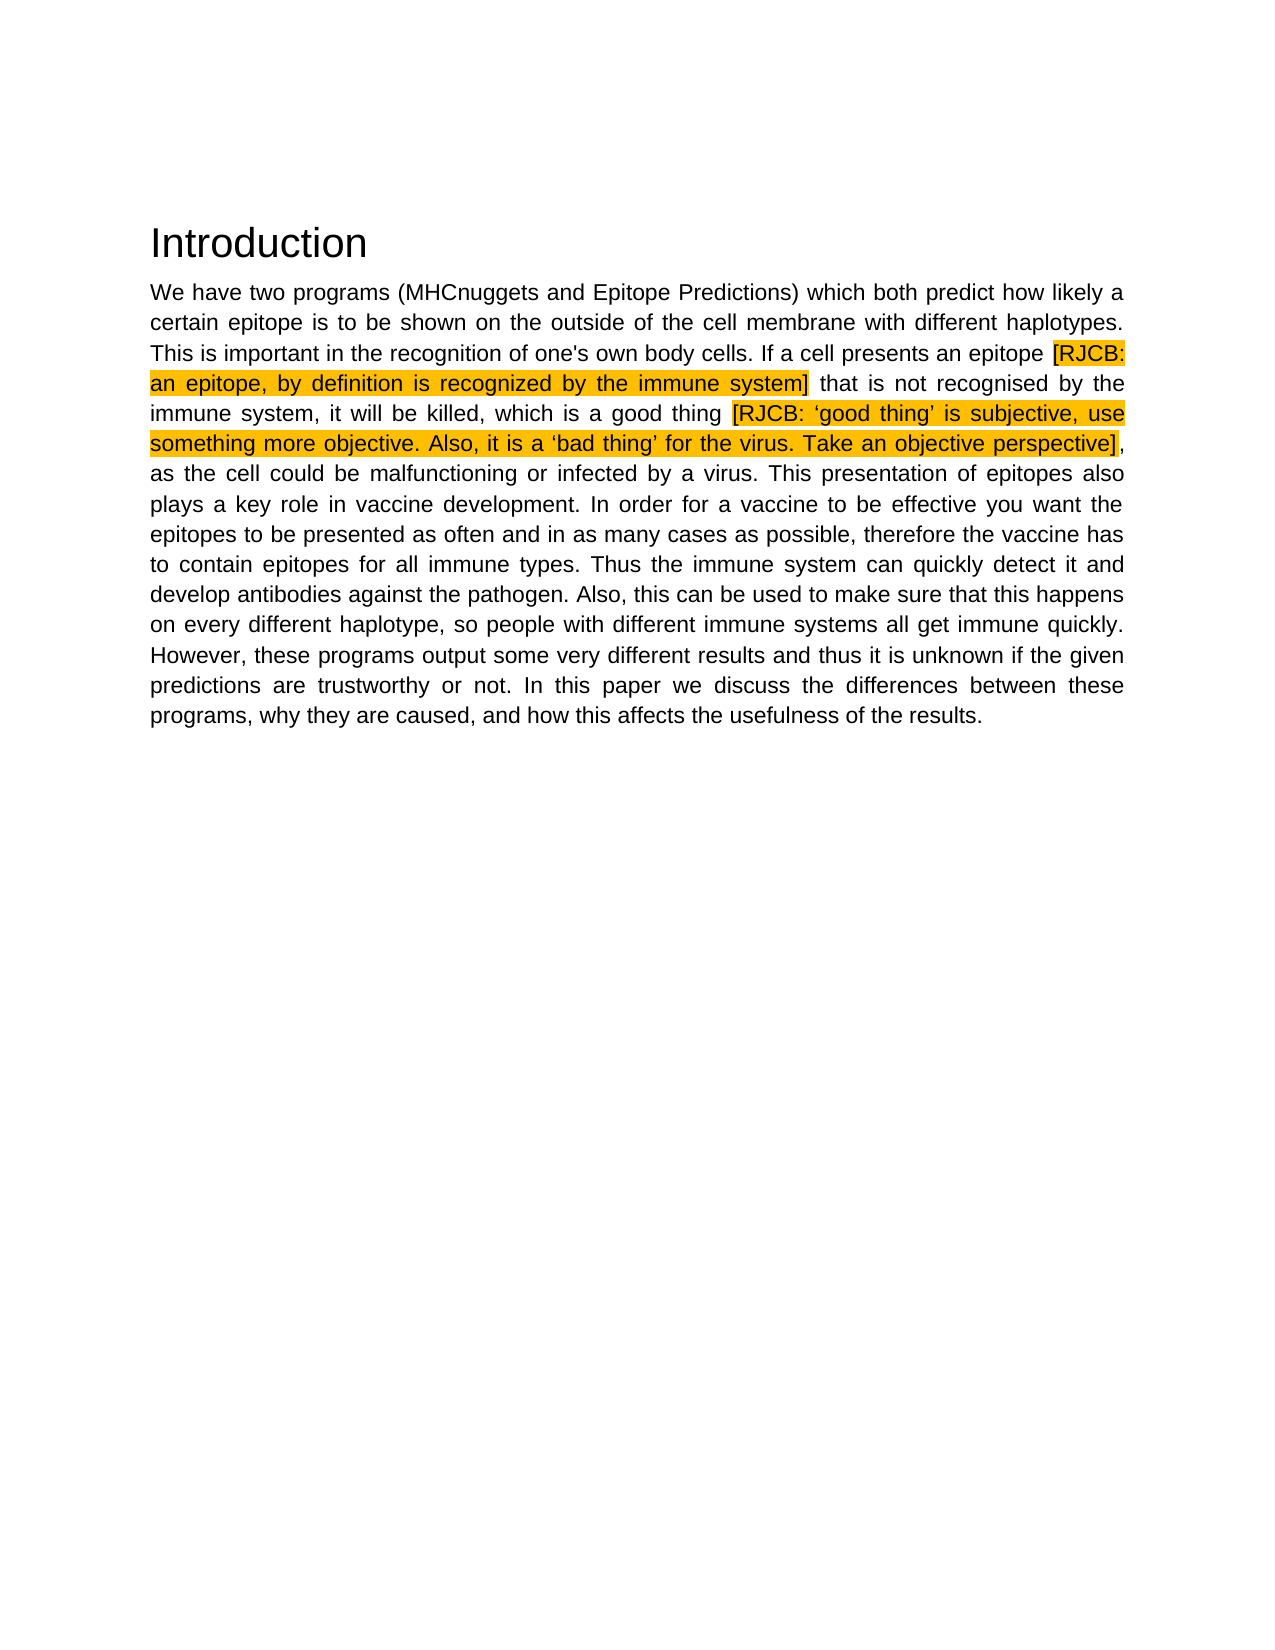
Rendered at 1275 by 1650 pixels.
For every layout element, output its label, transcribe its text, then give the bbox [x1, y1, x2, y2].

text We have two programs (MHCnuggets and Epitope Predictions) which both predict how likely a certain epitope is to be shown on the outside of the cell membrane with different haplotypes. This is important in the recognition of one's own body cells. If a cell presents an epitope [RJCB: an epitope, by definition is recognized by the immune system] that is not recognised by the immune system, it will be killed, which is a good thing [RJCB: ‘good thing’ is subjective, use something more objective. Also, it is a ‘bad thing’ for the virus. Take an objective perspective], as the cell could be malfunctioning or infected by a virus. This presentation of epitopes also plays a key role in vaccine development. In order for a vaccine to be effective you want the epitopes to be presented as often and in as many cases as possible, therefore the vaccine has to contain epitopes for all immune types. Thus the immune system can quickly detect it and develop antibodies against the pathogen. Also, this can be used to make sure that this happens on every different haplotype, so people with different immune systems all get immune quickly. However, these programs output some very different results and thus it is unknown if the given predictions are trustworthy or not. In this paper we discuss the differences between these programs, why they are caused, and how this affects the usefulness of the results. [150, 279, 1125, 728]
subtitle Introduction [150, 219, 1125, 267]
